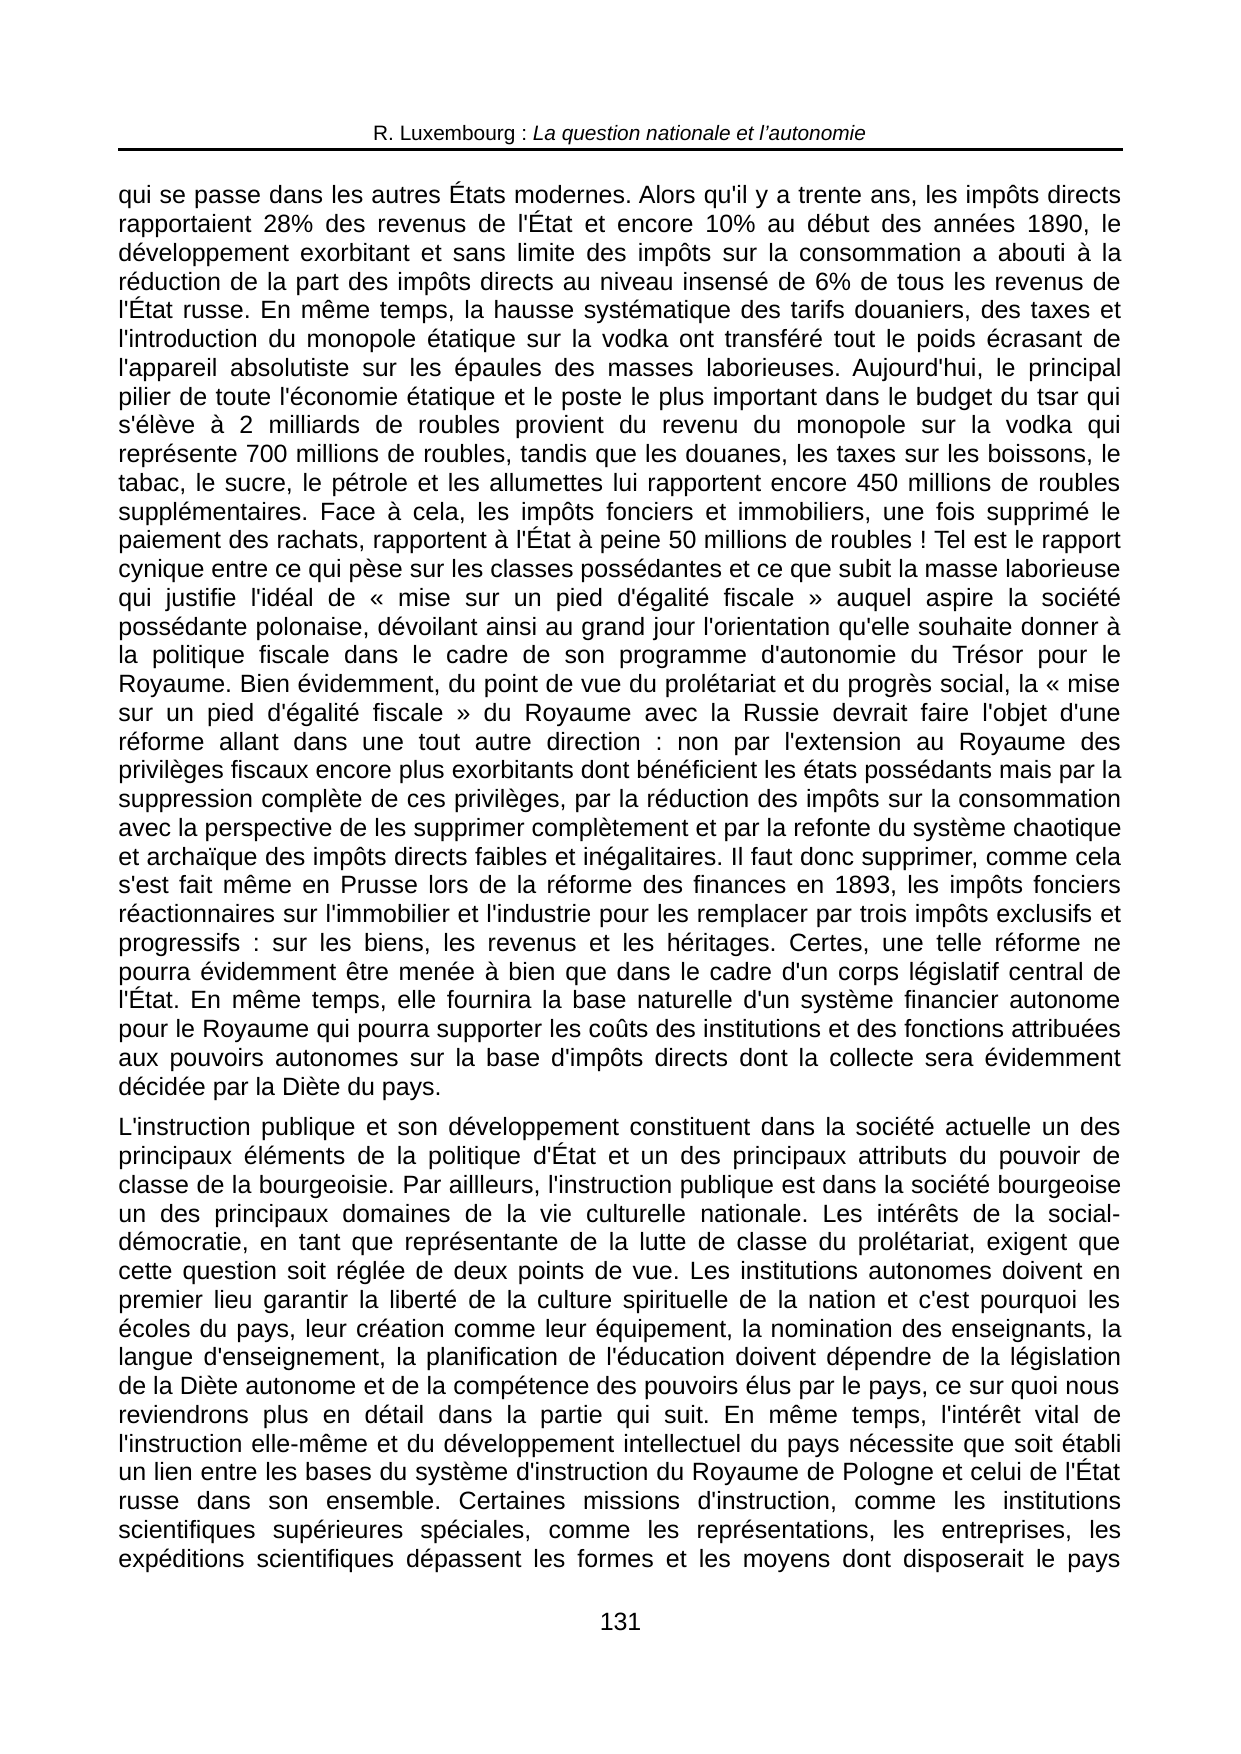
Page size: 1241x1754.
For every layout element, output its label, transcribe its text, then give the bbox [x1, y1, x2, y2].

text L'instruction publique et son développement constituent dans la société actuelle un des principaux éléments de la politique d'État et un des principaux attributs du pouvoir de classe de la bourgeoisie. Par aillleurs, l'instruction publique est dans la société bourgeoise un des principaux domaines de la vie culturelle nationale. Les intérêts de la social-démocratie, en tant que représentante de la lutte de classe du prolétariat, exigent que cette question soit réglée de deux points de vue. Les institutions autonomes doivent en premier lieu garantir la liberté de la culture spirituelle de la nation et c'est pourquoi les écoles du pays, leur création comme leur équipement, la nomination des enseignants, la langue d'enseignement, la planification de l'éducation doivent dépendre de la législation de la Diète autonome et de la compétence des pouvoirs élus par le pays, ce sur quoi nous reviendrons plus en détail dans la partie qui suit. En même temps, l'intérêt vital de l'instruction elle-même et du développement intellectuel du pays nécessite que soit établi un lien entre les bases du système d'instruction du Royaume de Pologne et celui de l'État russe dans son ensemble. Certaines missions d'instruction, comme les institutions scientifiques supérieures spéciales, comme les représentations, les entreprises, les expéditions scientifiques dépassent les formes et les moyens dont disposerait le pays [118, 1112, 1123, 1572]
text qui se passe dans les autres États modernes. Alors qu'il y a trente ans, les impôts directs rapportaient 28% des revenus de l'État et encore 10% au début des années 1890, le développement exorbitant et sans limite des impôts sur la consommation a abouti à la réduction de la part des impôts directs au niveau insensé de 6% de tous les revenus de l'État russe. En même temps, la hausse systématique des tarifs douaniers, des taxes et l'introduction du monopole étatique sur la vodka ont transféré tout le poids écrasant de l'appareil absolutiste sur les épaules des masses laborieuses. Aujourd'hui, le principal pilier de toute l'économie étatique et le poste le plus important dans le budget du tsar qui s'élève à 2 milliards de roubles provient du revenu du monopole sur la vodka qui représente 700 millions de roubles, tandis que les douanes, les taxes sur les boissons, le tabac, le sucre, le pétrole et les allumettes lui rapportent encore 450 millions de roubles supplémentaires. Face à cela, les impôts fonciers et immobiliers, une fois supprimé le paiement des rachats, rapportent à l'État à peine 50 millions de roubles ! Tel est le rapport cynique entre ce qui pèse sur les classes possédantes et ce que subit la masse laborieuse qui justifie l'idéal de « mise sur un pied d'égalité fiscale » auquel aspire la société possédante polonaise, dévoilant ainsi au grand jour l'orientation qu'elle souhaite donner à la politique fiscale dans le cadre de son programme d'autonomie du Trésor pour le Royaume. Bien évidemment, du point de vue du prolétariat et du progrès social, la « mise sur un pied d'égalité fiscale » du Royaume avec la Russie devrait faire l'objet d'une réforme allant dans une tout autre direction : non par l'extension au Royaume des privilèges fiscaux encore plus exorbitants dont bénéficient les états possédants mais par la suppression complète de ces privilèges, par la réduction des impôts sur la consommation avec la perspective de les supprimer complètement et par la refonte du système chaotique et archaïque des impôts directs faibles et inégalitaires. Il faut donc supprimer, comme cela s'est fait même en Prusse lors de la réforme des finances en 1893, les impôts fonciers réactionnaires sur l'immobilier et l'industrie pour les remplacer par trois impôts exclusifs et progressifs : sur les biens, les revenus et les héritages. Certes, une telle réforme ne pourra évidemment être menée à bien que dans le cadre d'un corps législatif central de l'État. En même temps, elle fournira la base naturelle d'un système financier autonome pour le Royaume qui pourra supporter les coûts des institutions et des fonctions attribuées aux pouvoirs autonomes sur la base d'impôts directs dont la collecte sera évidemment décidée par la Diète du pays. [118, 181, 1123, 1101]
